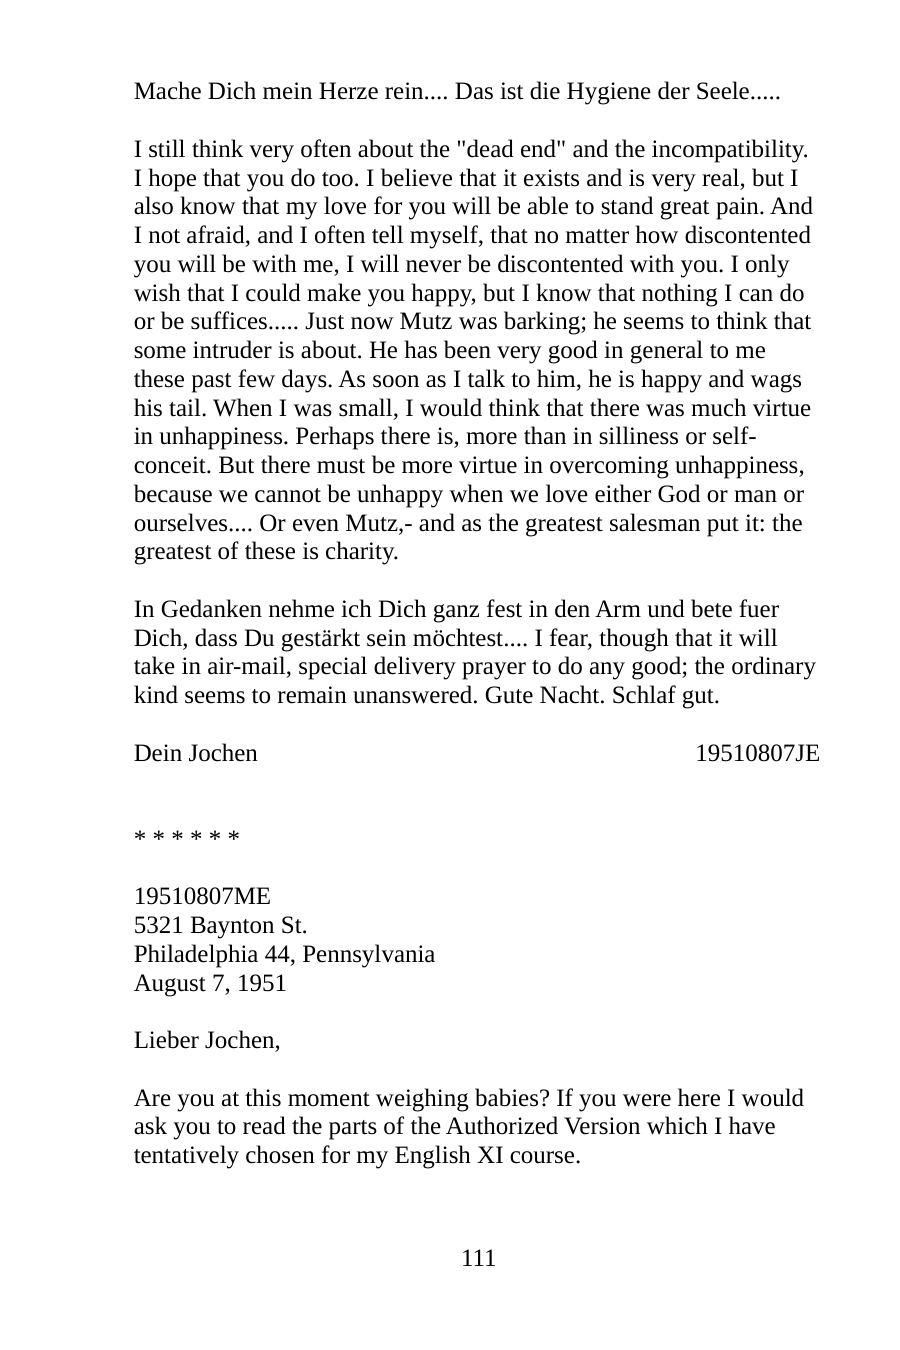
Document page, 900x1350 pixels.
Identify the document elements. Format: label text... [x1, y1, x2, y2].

text 19510807ME [133, 881, 823, 910]
text Are you at this moment weighing babies? If you were here I would ask you to read the parts of the Authorized Version which I have tentatively chosen for my English XI course. [133, 1083, 823, 1169]
text Mache Dich mein Herze rein.... Das ist die Hygiene der Seele..... [133, 76, 823, 105]
text * * * * * * [133, 824, 823, 853]
text August 7, 1951 [133, 968, 823, 996]
text Dein Jochen 19510807JE [133, 738, 823, 766]
text I still think very often about the "dead end" and the incompatibility. I hope that you do too. I believe that it exists and is very real, but I also know that my love for you will be able to stand great pain. And I not afraid, and I often tell myself, that no matter how discontented you will be with me, I will never be discontented with you. I only wish that I could make you happy, but I know that nothing I can do or be suffices..... Just now Mutz was barking; he seems to think that some intruder is about. He has been very good in general to me these past few days. As soon as I talk to him, he is happy and wags his tail. When I was small, I would think that there was much virtue in unhappiness. Perhaps there is, more than in silliness or self-conceit. But there must be more virtue in overcoming unhappiness, because we cannot be unhappy when we love either God or man or ourselves.... Or even Mutz,- and as the greatest salesman put it: the greatest of these is charity. [133, 134, 823, 565]
text Lieber Jochen, [133, 1025, 823, 1054]
text 5321 Baynton St. [133, 910, 823, 939]
text In Gedanken nehme ich Dich ganz fest in den Arm und bete fuer Dich, dass Du gestärkt sein möchtest.... I fear, though that it will take in air-mail, special delivery prayer to do any good; the ordinary kind seems to remain unanswered. Gute Nacht. Schlaf gut. [133, 594, 823, 709]
text Philadelphia 44, Pennsylvania [133, 939, 823, 968]
